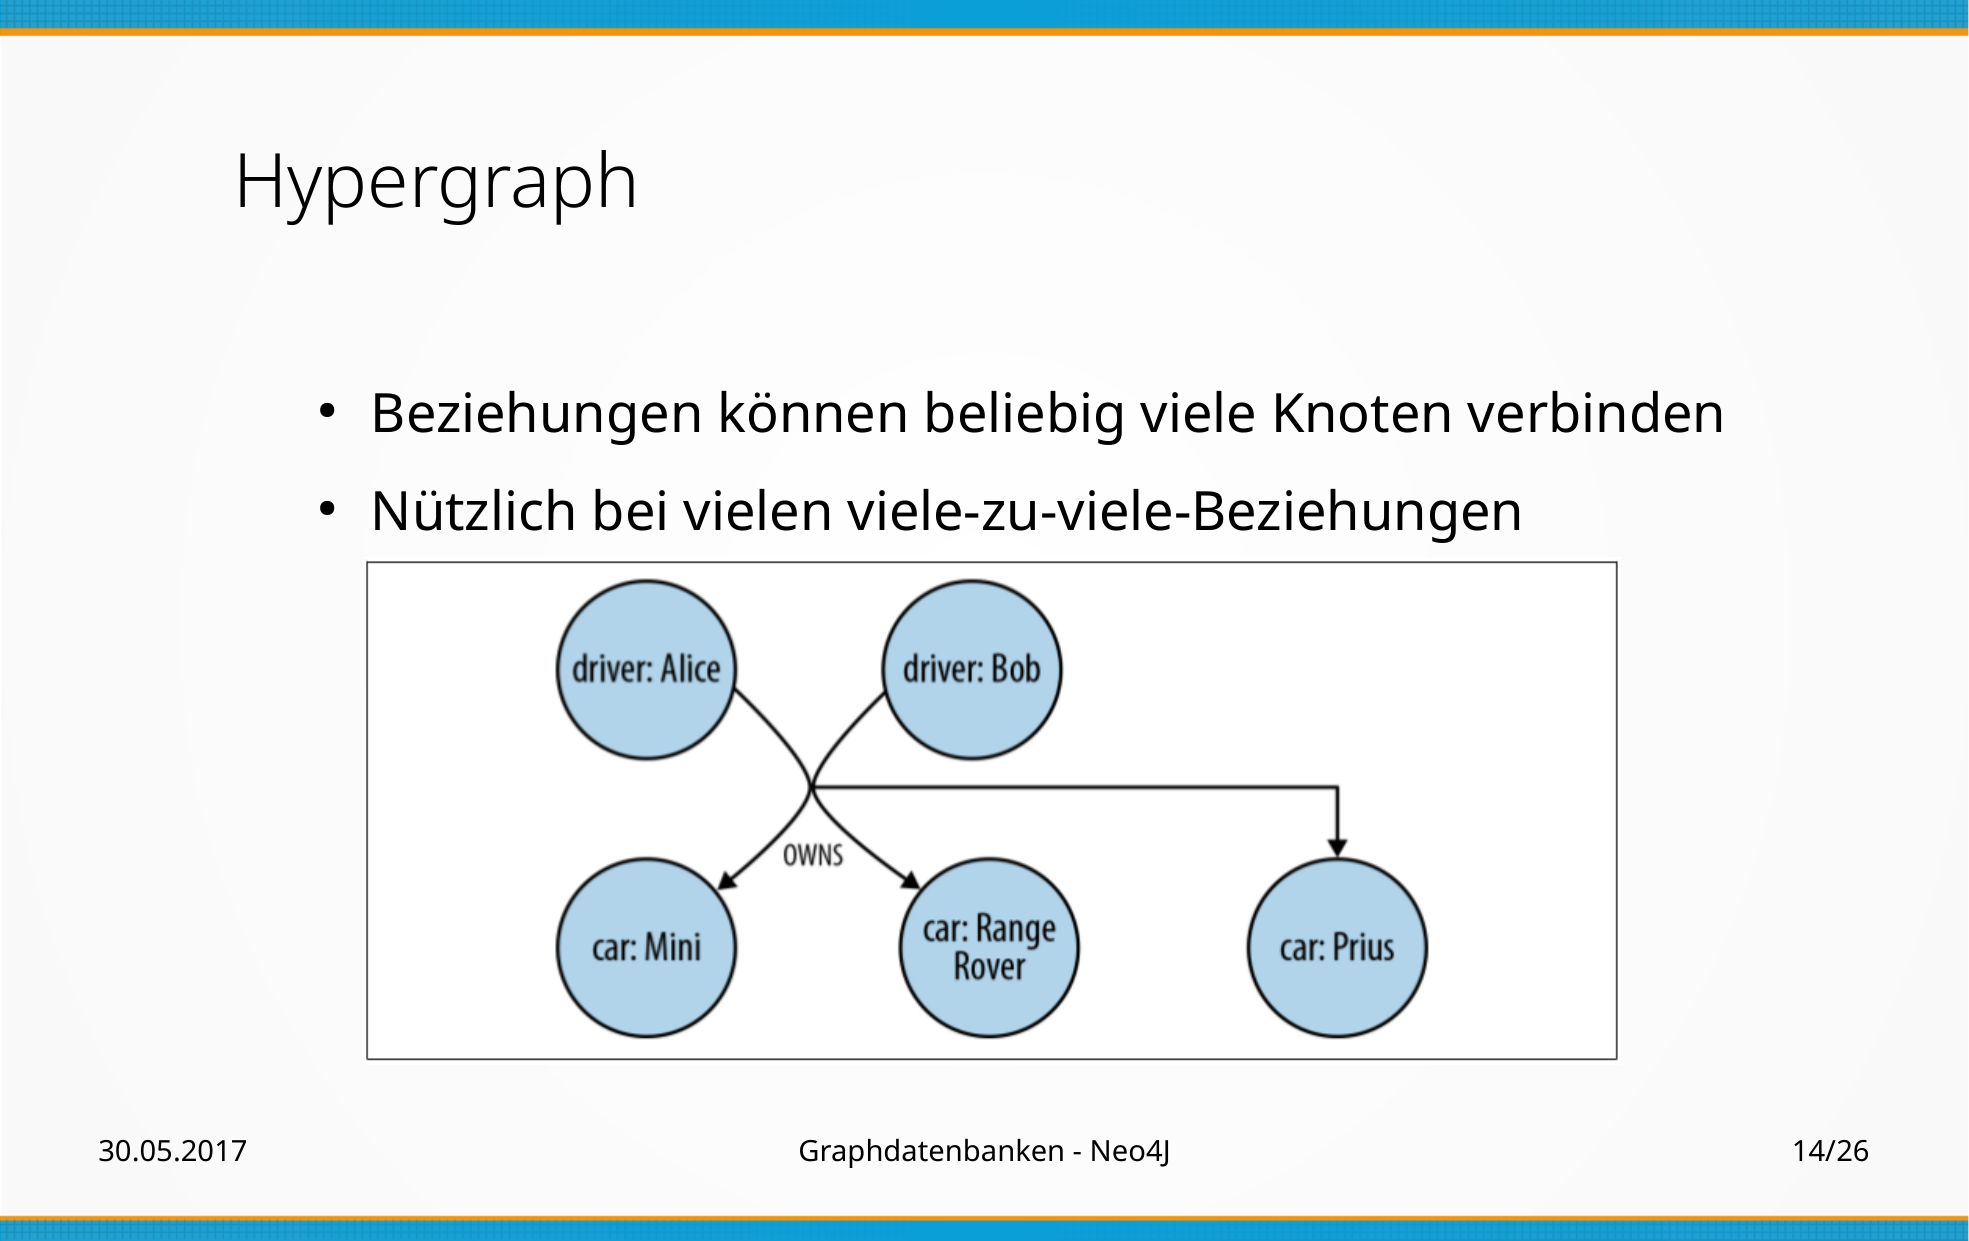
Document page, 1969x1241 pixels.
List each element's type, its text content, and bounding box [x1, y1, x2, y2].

picture [0, 0, 1969, 1241]
title Hypergraph [233, 75, 1621, 283]
list Beziehungen können beliebig viele Knoten verbinden Nützlich bei vielen viele-zu-viele-Beziehungen [300, 375, 1852, 980]
